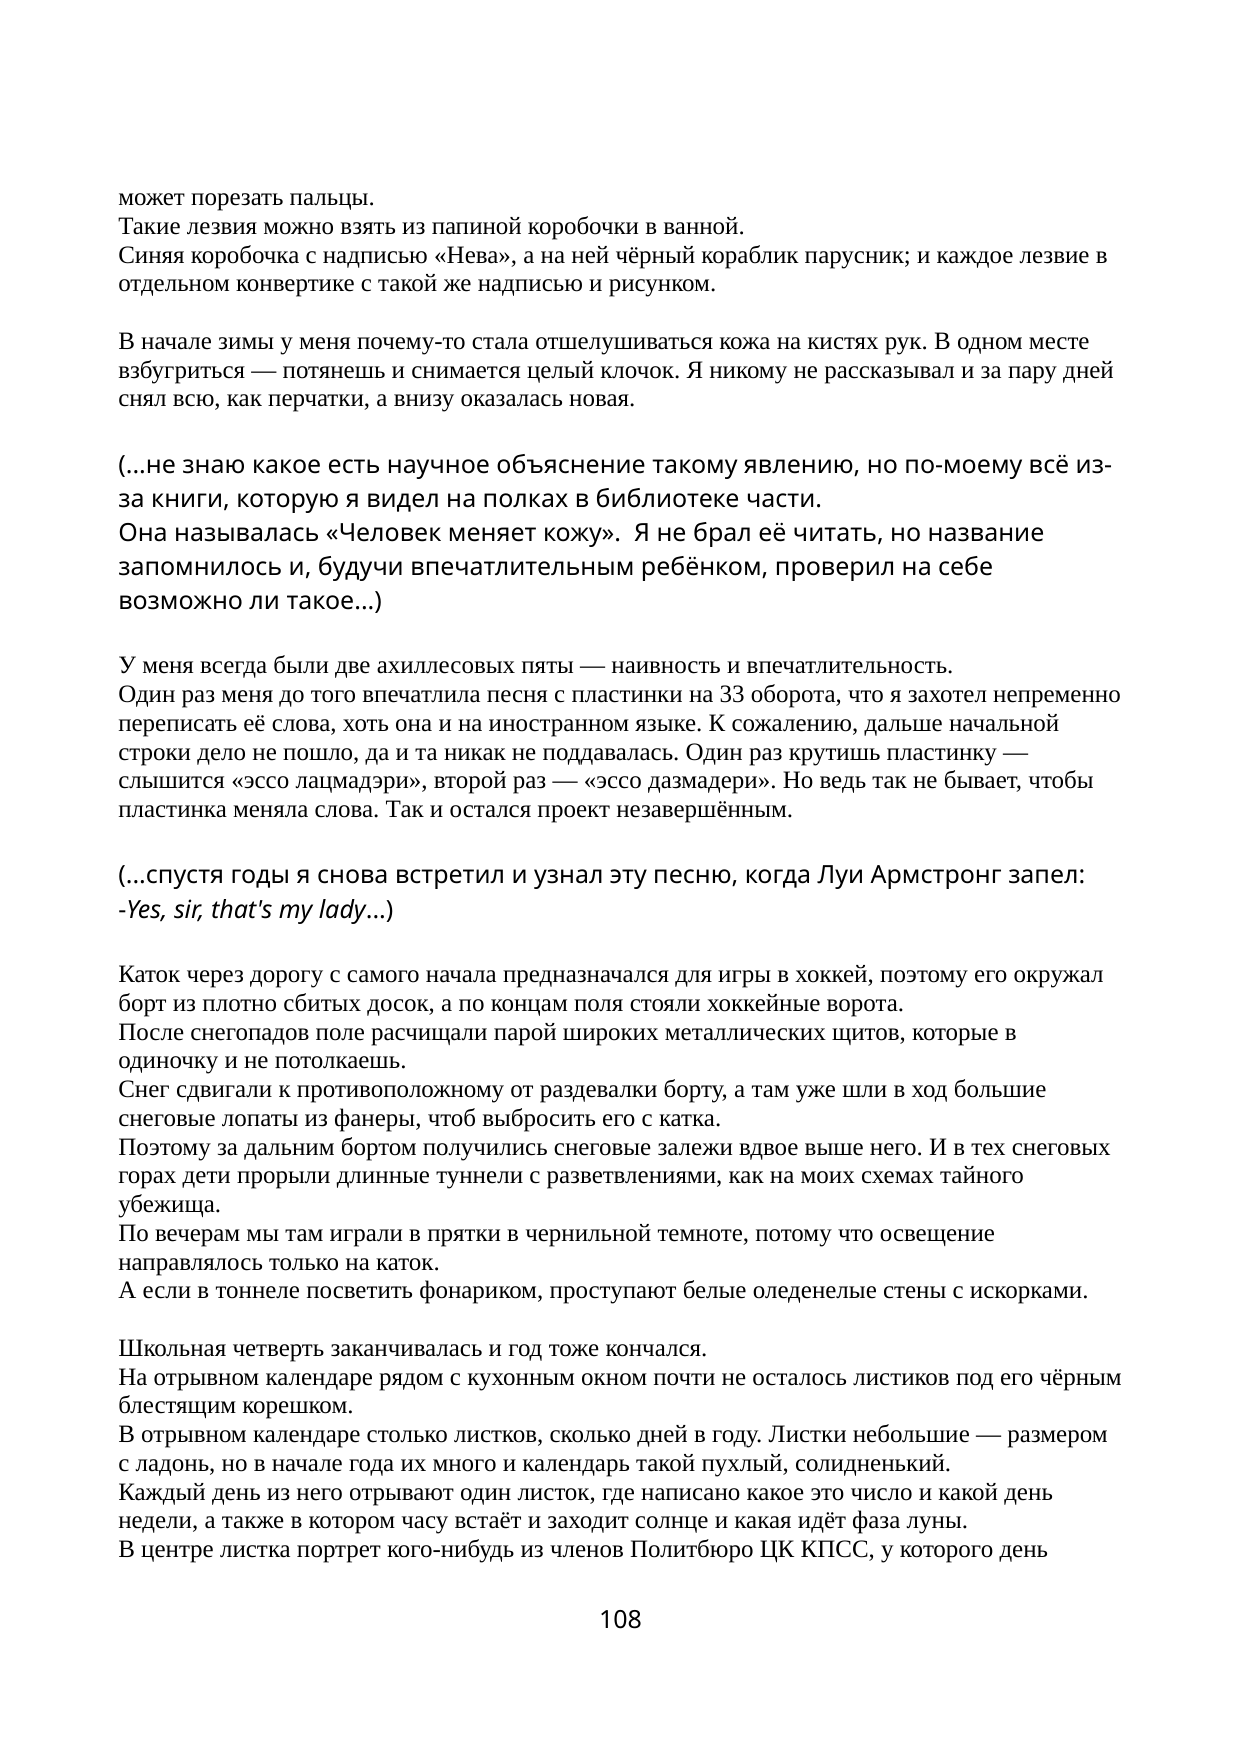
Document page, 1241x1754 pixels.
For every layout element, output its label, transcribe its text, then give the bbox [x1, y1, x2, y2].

text Каток через дорогу с самого начала предназначался для игры в хоккей, поэтому его окружал борт из плотно сбитых досок, а по концам поля стояли хоккейные ворота. [118, 959, 1122, 1017]
text В начале зимы у меня почему-то стала отшелушиваться кожа на кистях рук. В одном месте взбугриться — потянешь и снимается целый клочок. Я никому не рассказывал и за пару дней снял всю, как перчатки, а внизу оказалась новая. [118, 326, 1122, 412]
text Школьная четверть заканчивалась и год тоже кончался. [118, 1333, 1122, 1362]
text (...спустя годы я снова встретил и узнал эту песню, когда Луи Армстронг запел: [118, 857, 1122, 891]
text может порезать пальцы. [118, 182, 1122, 211]
text В центре листка портрет кого-нибудь из членов Политбюро ЦК КПСС, у которого день [118, 1534, 1122, 1563]
text (...не знаю какое есть научное объяснение такому явлению, но по-моему всё из-за книги, которую я видел на полках в библиотеке части. [118, 446, 1122, 514]
text А если в тоннеле посветить фонариком, проступают белые оледенелые стены с искорками. [118, 1276, 1122, 1304]
text Каждый день из него отрывают один листок, где написано какое это число и какой день недели, а также в котором часу встаёт и заходит солнце и какая идёт фаза луны. [118, 1477, 1122, 1534]
text Один раз меня до того впечатлила песня с пластинки на 33 оборота, что я захотел непременно переписать её слова, хоть она и на иностранном языке. К сожалению, дальше начальной строки дело не пошло, да и та никак не поддавалась. Один раз крутишь пластинку — слышится «эссо лацмадэри», второй раз — «эссо дазмадери». Но ведь так не бывает, чтобы пластинка меняла слова. Так и остался проект незавершённым. [118, 679, 1122, 823]
text Синяя коробочка с надписью «Нева», а на ней чёрный кораблик парусник; и каждое лезвие в отдельном конвертике с такой же надписью и рисунком. [118, 240, 1122, 297]
text На отрывном календаре рядом с кухонным окном почти не осталось листиков под его чёрным блестящим корешком. [118, 1362, 1122, 1419]
text Такие лезвия можно взять из папиной коробочки в ванной. [118, 211, 1122, 240]
text -Yes, sir, that's my lady...) [118, 891, 1122, 925]
text Поэтому за дальним бортом получились снеговые залежи вдвое выше него. И в тех снеговых горах дети прорыли длинные туннели с разветвлениями, как на моих схемах тайного убежища. [118, 1132, 1122, 1218]
text В отрывном календаре столько листков, сколько дней в году. Листки небольшие — размером с ладонь, но в начале года их много и календарь такой пухлый, солидненький. [118, 1419, 1122, 1477]
text Снег сдвигали к противоположному от раздевалки борту, а там уже шли в ход большие снеговые лопаты из фанеры, чтоб выбросить его с катка. [118, 1074, 1122, 1132]
text Она называлась «Человек меняет кожу». Я не брал её читать, но название запомнилось и, будучи впечатлительным ребёнком, проверил на себе возможно ли такое...) [118, 514, 1122, 617]
text У меня всегда были две ахиллесовых пяты — наивность и впечатлительность. [118, 651, 1122, 679]
text После снегопадов поле расчищали парой широких металлических щитов, которые в одиночку и не потолкаешь. [118, 1017, 1122, 1074]
text По вечерам мы там играли в прятки в чернильной темноте, потому что освещение направлялось только на каток. [118, 1218, 1122, 1276]
